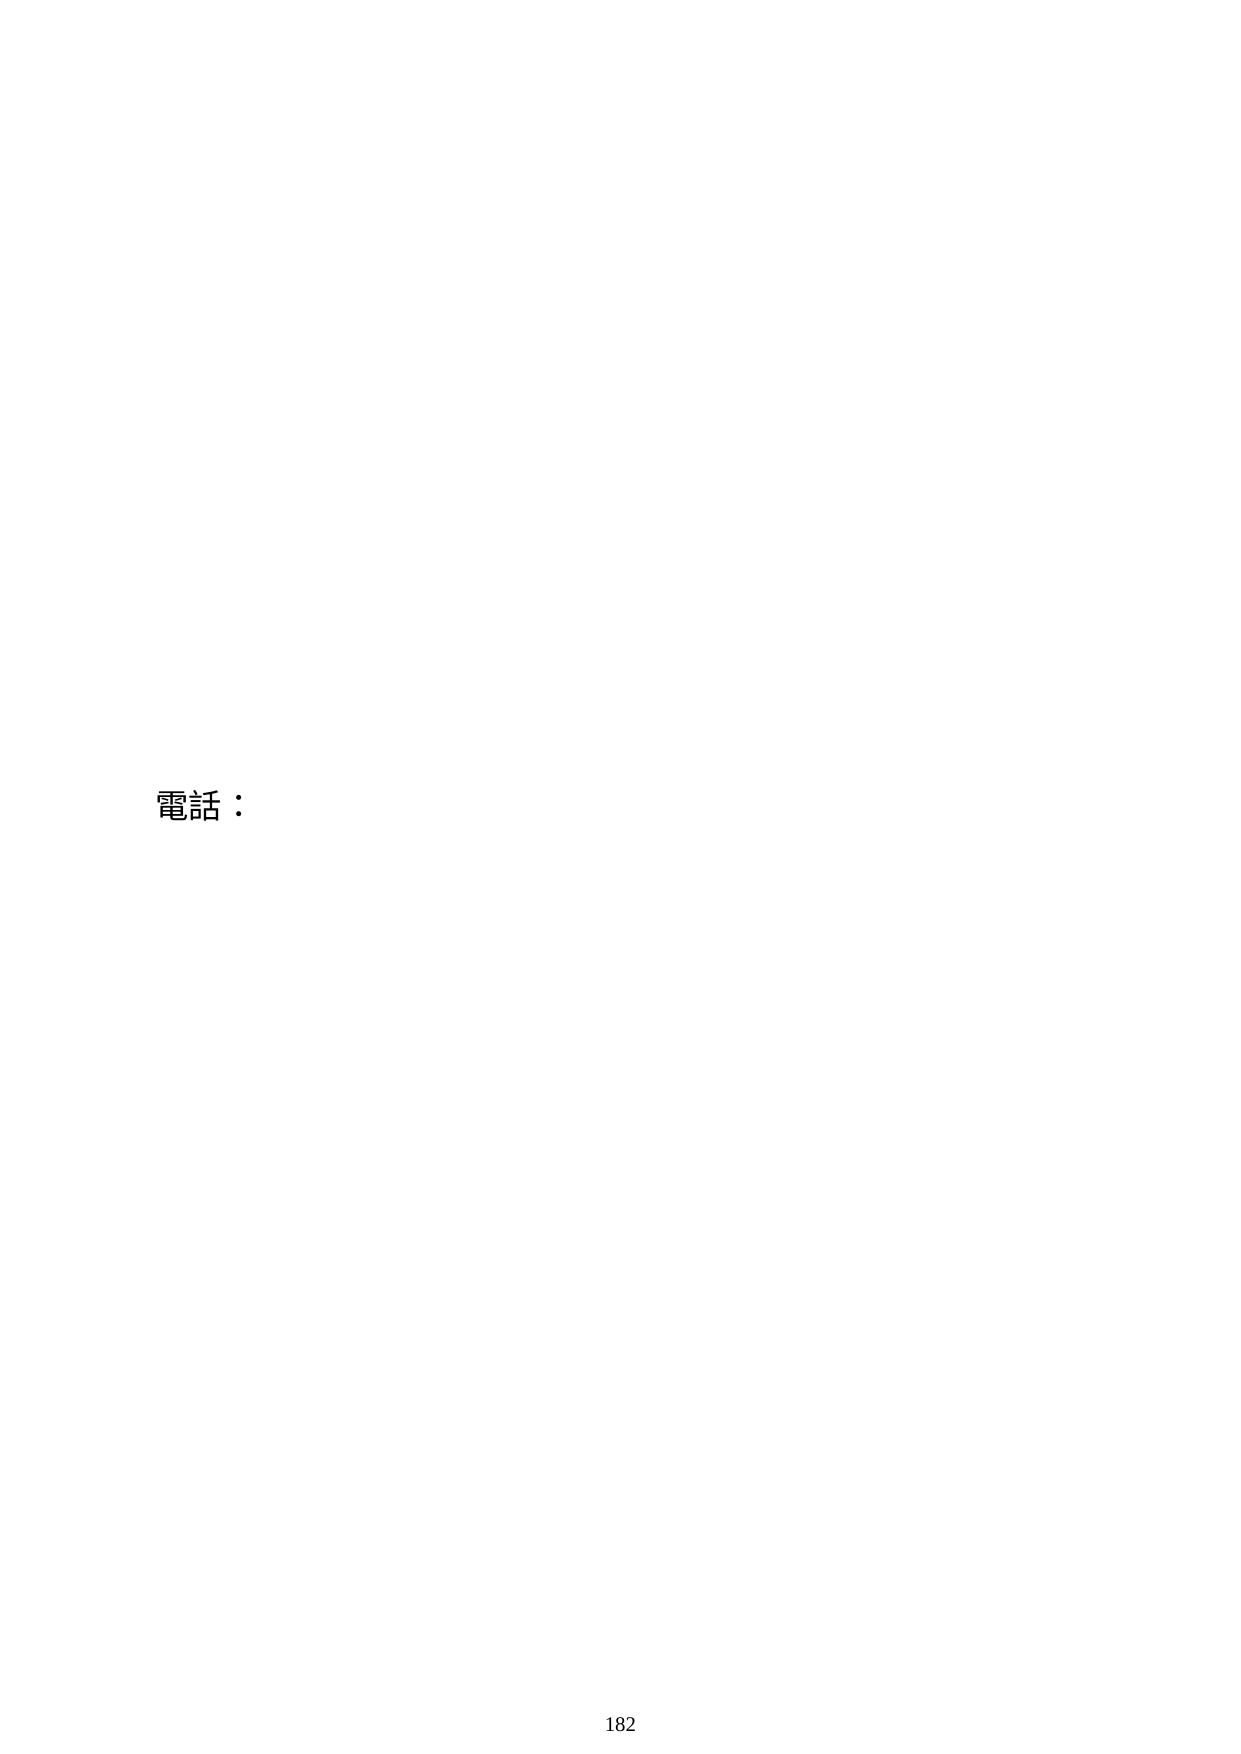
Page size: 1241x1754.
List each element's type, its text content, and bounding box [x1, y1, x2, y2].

text 電話： [89, 762, 1152, 825]
